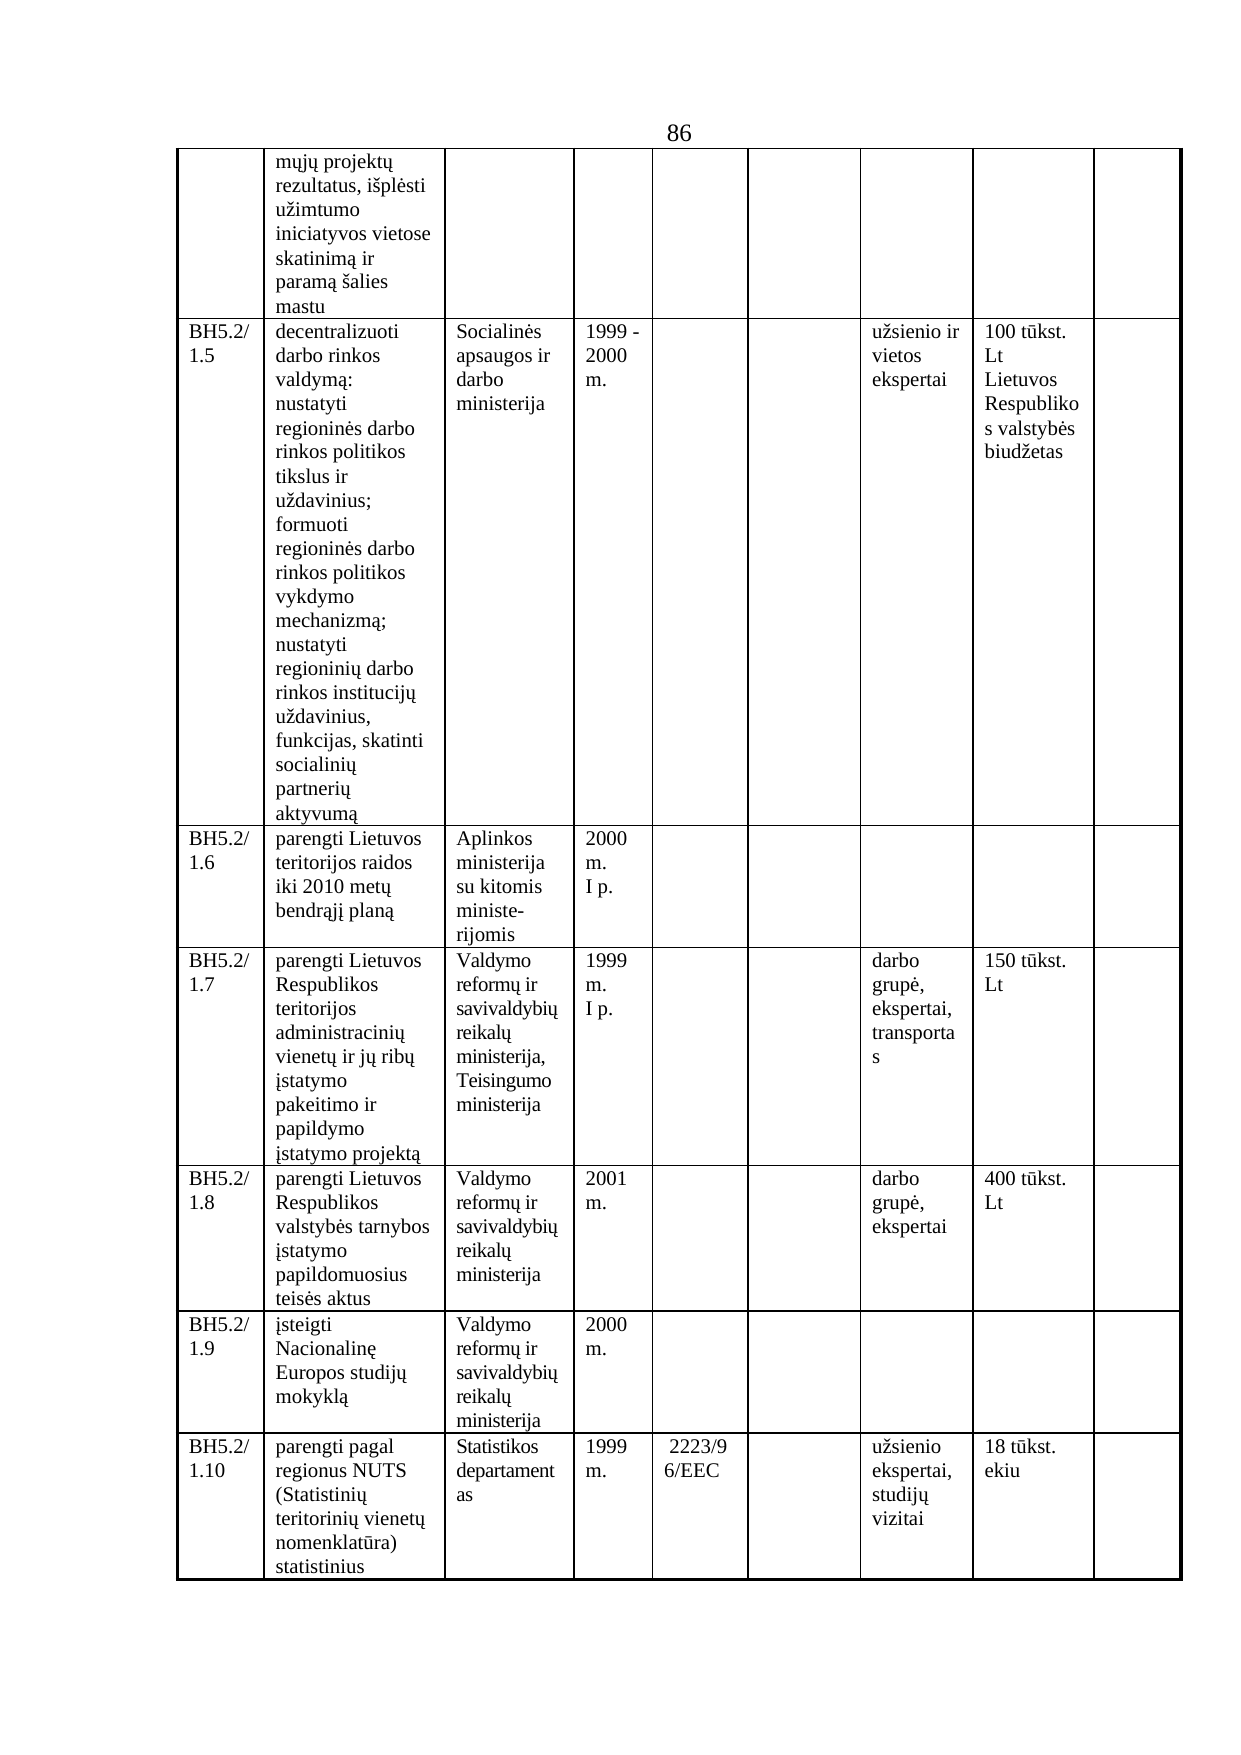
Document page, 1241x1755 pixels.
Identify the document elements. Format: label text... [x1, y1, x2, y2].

table_cell [653, 1166, 747, 1310]
table_cell 2223/96/EEC [653, 1434, 747, 1578]
table_cell [1095, 1434, 1179, 1578]
table_cell [653, 1312, 747, 1432]
table_cell BH5.2/1.8 [179, 1166, 263, 1310]
table_cell Statistikos departamentas [446, 1434, 573, 1578]
table_cell [446, 149, 573, 318]
table_cell [749, 1312, 860, 1432]
table_cell [749, 1434, 860, 1578]
table_cell 18 tūkst. ekiu [974, 1434, 1093, 1578]
table_cell Valdymo reformų ir savivaldybių reikalų ministerija [446, 1166, 573, 1310]
table_cell 400 tūkst. Lt [974, 1166, 1093, 1310]
table_cell [1095, 948, 1179, 1164]
table_cell parengti Lietuvos teritorijos raidos iki 2010 metų bendrąjį planą [265, 826, 444, 946]
table_cell 1999 m. I p. [575, 948, 652, 1164]
table_cell 2001 m. [575, 1166, 652, 1310]
table_cell [861, 1312, 972, 1432]
table_cell [749, 826, 860, 946]
table_cell Socialinės apsaugos ir darbo ministerija [446, 319, 573, 824]
table_cell [974, 826, 1093, 946]
table_cell 150 tūkst. Lt [974, 948, 1093, 1164]
table_cell [749, 1166, 860, 1310]
table_cell [749, 149, 860, 318]
table_cell darbo grupė, ekspertai, transportas [861, 948, 972, 1164]
table_cell 1999 -2000 m. [575, 319, 652, 824]
table_cell [653, 826, 747, 946]
table_cell parengti Lietuvos Respublikos teritorijos administracinių vienetų ir jų ribų įstatymo pakeitimo ir papildymo įstatymo projektą [265, 948, 444, 1164]
table_cell [1095, 149, 1179, 318]
table_cell 1999 m. [575, 1434, 652, 1578]
table_cell [179, 149, 263, 318]
table_cell BH5.2/1.9 [179, 1312, 263, 1432]
table_cell užsienio ekspertai, studijų vizitai [861, 1434, 972, 1578]
table_cell [1095, 319, 1179, 824]
table_cell Valdymo reformų ir savivaldybių reikalų ministerija [446, 1312, 573, 1432]
table_cell BH5.2/1.10 [179, 1434, 263, 1578]
table_cell [653, 149, 747, 318]
table_cell [861, 826, 972, 946]
table_cell [653, 319, 747, 824]
table_cell BH5.2/1.6 [179, 826, 263, 946]
table_cell įsteigti Nacionalinę Europos studijų mokyklą [265, 1312, 444, 1432]
table_cell [1095, 1166, 1179, 1310]
table_cell 100 tūkst. Lt Lietuvos Respublikos valstybės biudžetas [974, 319, 1093, 824]
table_cell [974, 1312, 1093, 1432]
table_cell mųjų projektų rezultatus, išplėsti užimtumo iniciatyvos vietose skatinimą ir paramą šalies mastu [265, 149, 444, 318]
table_cell [653, 948, 747, 1164]
table_cell Valdymo reformų ir savivaldybių reikalų ministerija, Teisingumo ministerija [446, 948, 573, 1164]
table_cell [1095, 826, 1179, 946]
table_cell parengti pagal regionus NUTS (Statistinių teritorinių vienetų nomenklatūra) statistinius [265, 1434, 444, 1578]
table_cell [749, 948, 860, 1164]
table_cell darbo grupė, ekspertai [861, 1166, 972, 1310]
table_cell parengti Lietuvos Respublikos valstybės tarnybos įstatymo papildomuosius teisės aktus [265, 1166, 444, 1310]
table_cell 2000 m. [575, 1312, 652, 1432]
table_cell BH5.2/1.7 [179, 948, 263, 1164]
table_cell [861, 149, 972, 318]
table_cell [749, 319, 860, 824]
table_cell 2000 m. I p. [575, 826, 652, 946]
table_cell Aplinkos ministerija su kitomis ministe-rijomis [446, 826, 573, 946]
table_cell BH5.2/1.5 [179, 319, 263, 824]
table_cell [974, 149, 1093, 318]
table_cell [575, 149, 652, 318]
table_cell užsienio ir vietos ekspertai [861, 319, 972, 824]
table_cell decentralizuoti darbo rinkos valdymą: nustatyti regioninės darbo rinkos politikos tikslus ir uždavinius; formuoti regioninės darbo rinkos politikos vykdymo mechanizmą; nustatyti regioninių darbo rinkos institucijų uždavinius, funkcijas, skatinti socialinių partnerių aktyvumą [265, 319, 444, 824]
table_cell [1095, 1312, 1179, 1432]
